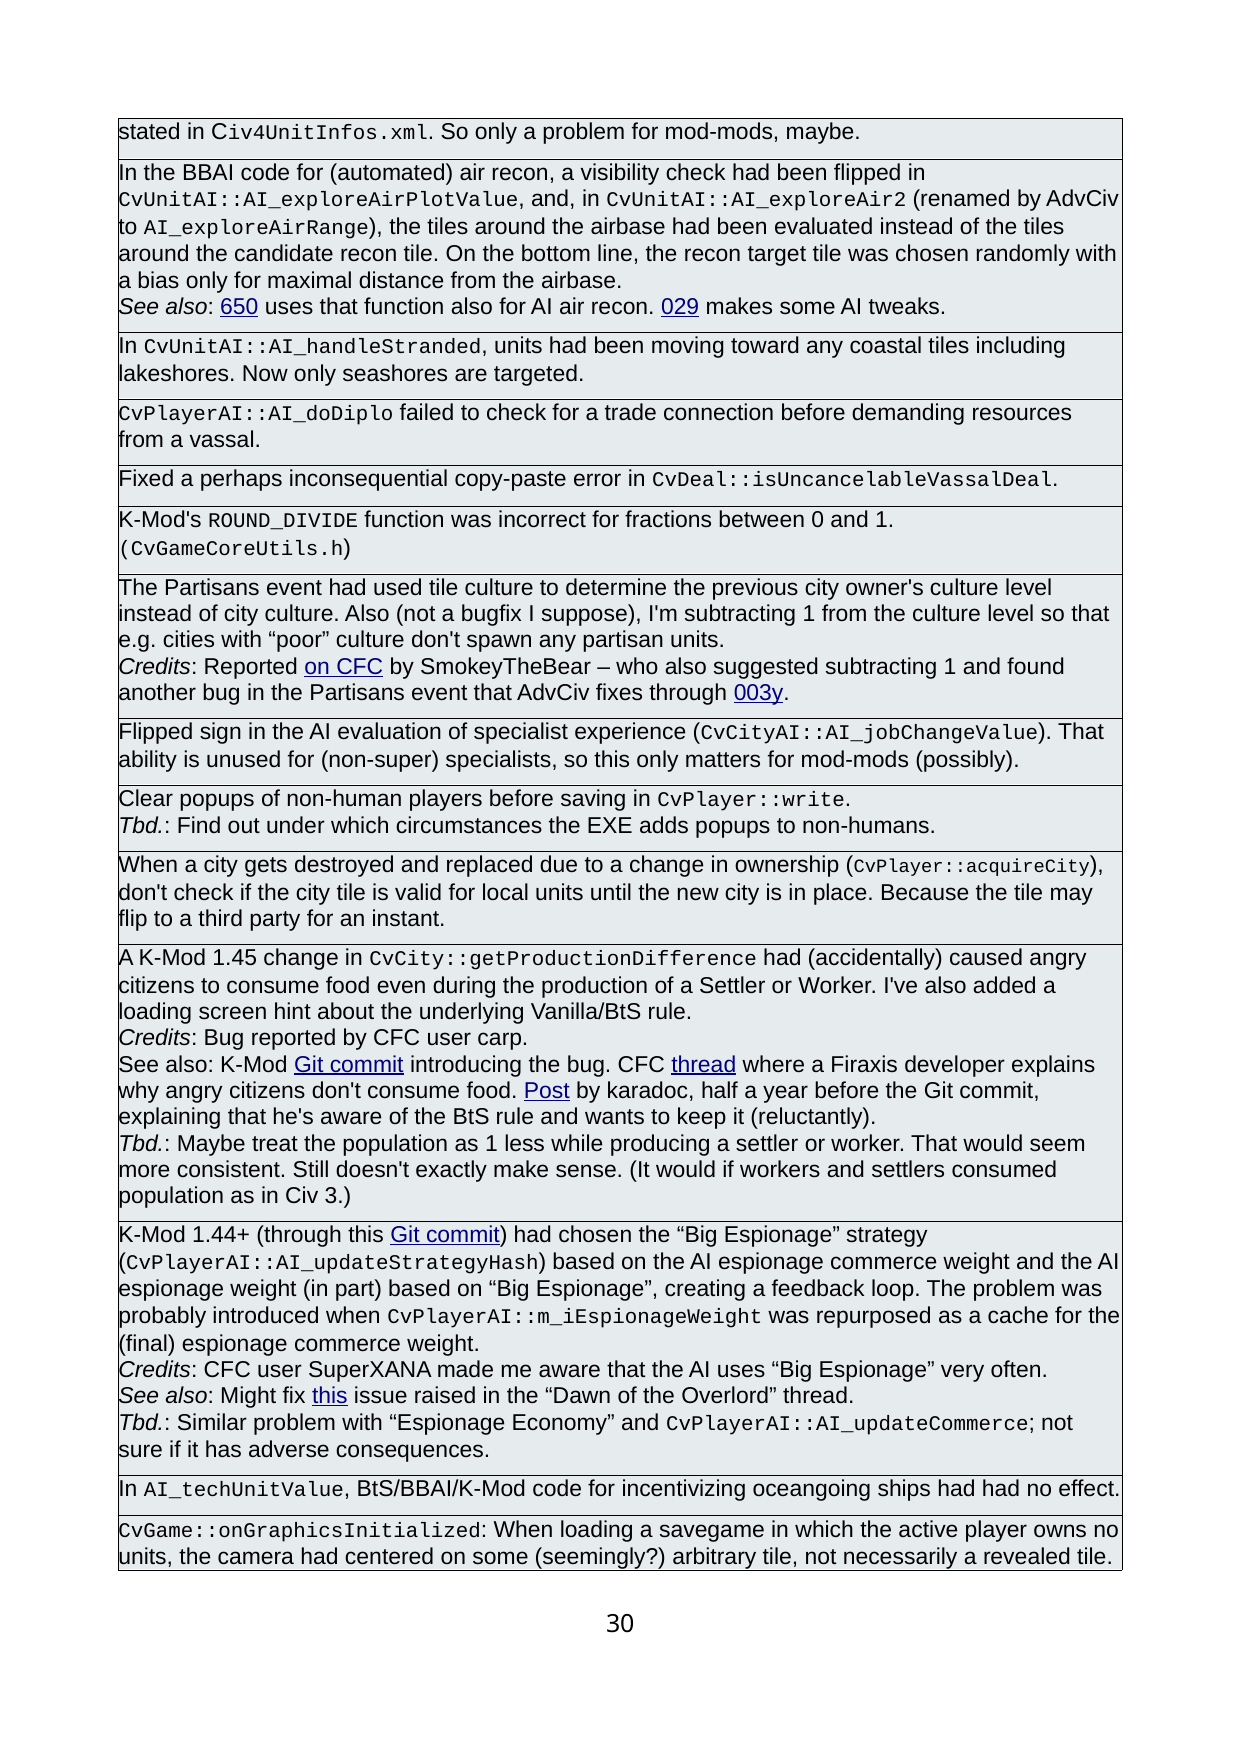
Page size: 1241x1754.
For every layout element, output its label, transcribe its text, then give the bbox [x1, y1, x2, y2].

table_cell In AI_techUnitValue, BtS/BBAI/K-Mod code for incentivizing oceangoing ships had had no effect. [119, 1476, 1122, 1515]
table_cell stated in Civ4UnitInfos.xml. So only a problem for mod-mods, maybe. [119, 119, 1122, 158]
table_cell The Partisans event had used tile culture to determine the previous city owner's culture level instead of city culture. Also (not a bugfix I suppose), I'm subtracting 1 from the culture level so that e.g. cities with “poor” culture don't spawn any partisan units. Credits: Reported on CFC by SmokeyTheBear – who also suggested subtracting 1 and found another bug in the Partisans event that AdvCiv fixes through 003y. [119, 575, 1122, 718]
table_cell CvGame::onGraphicsInitialized: When loading a savegame in which the active player owns no units, the camera had centered on some (seemingly?) arbitrary tile, not necessarily a revealed tile. [119, 1516, 1122, 1569]
table_cell When a city gets destroyed and replaced due to a change in ownership (CvPlayer::acquireCity), don't check if the city tile is valid for local units until the new city is in place. Because the tile may flip to a third party for an instant. [119, 852, 1122, 944]
table_cell Clear popups of non-human players before saving in CvPlayer::write. Tbd.: Find out under which circumstances the EXE adds popups to non-humans. [119, 786, 1122, 851]
table_cell K-Mod's ROUND_DIVIDE function was incorrect for fractions between 0 and 1. (CvGameCoreUtils.h) [119, 507, 1122, 573]
table_cell In the BBAI code for (automated) air recon, a visibility check had been flipped in CvUnitAI::AI_exploreAirPlotValue, and, in CvUnitAI::AI_exploreAir2 (renamed by AdvCiv to AI_exploreAirRange), the tiles around the airbase had been evaluated instead of the tiles around the candidate recon tile. On the bottom line, the recon target tile was chosen randomly with a bias only for maximal distance from the airbase. See also: 650 uses that function also for AI air recon. 029 makes some AI tweaks. [119, 160, 1122, 332]
table_cell Fixed a perhaps inconsequential copy-paste error in CvDeal::isUncancelableVassalDeal. [119, 466, 1122, 506]
table_cell In CvUnitAI::AI_handleStranded, units had been moving toward any coastal tiles including lakeshores. Now only seashores are targeted. [119, 333, 1122, 398]
table_cell A K-Mod 1.45 change in CvCity::getProductionDifference had (accidentally) caused angry citizens to consume food even during the production of a Settler or Worker. I've also added a loading screen hint about the underlying Vanilla/BtS rule. Credits: Bug reported by CFC user carp. See also: K-Mod Git commit introducing the bug. CFC thread where a Firaxis developer explains why angry citizens don't consume food. Post by karadoc, half a year before the Git commit, explaining that he's aware of the BtS rule and wants to keep it (reluctantly). Tbd.: Maybe treat the population as 1 less while producing a settler or worker. That would seem more consistent. Still doesn't exactly make sense. (It would if workers and settlers consumed population as in Civ 3.) [119, 945, 1122, 1221]
table_cell Flipped sign in the AI evaluation of specialist experience (CvCityAI::AI_jobChangeValue). That ability is unused for (non-super) specialists, so this only matters for mod-mods (possibly). [119, 719, 1122, 784]
table_cell CvPlayerAI::AI_doDiplo failed to check for a trade connection before demanding resources from a vassal. [119, 400, 1122, 465]
table_cell K-Mod 1.44+ (through this Git commit) had chosen the “Big Espionage” strategy (CvPlayerAI::AI_updateStrategyHash) based on the AI espionage commerce weight and the AI espionage weight (in part) based on “Big Espionage”, creating a feedback loop. The problem was probably introduced when CvPlayerAI::m_iEspionageWeight was repurposed as a cache for the (final) espionage commerce weight. Credits: CFC user SuperXANA made me aware that the AI uses “Big Espionage” very often. See also: Might fix this issue raised in the “Dawn of the Overlord” thread. Tbd.: Similar problem with “Espionage Economy” and CvPlayerAI::AI_updateCommerce; not sure if it has adverse consequences. [119, 1222, 1122, 1475]
